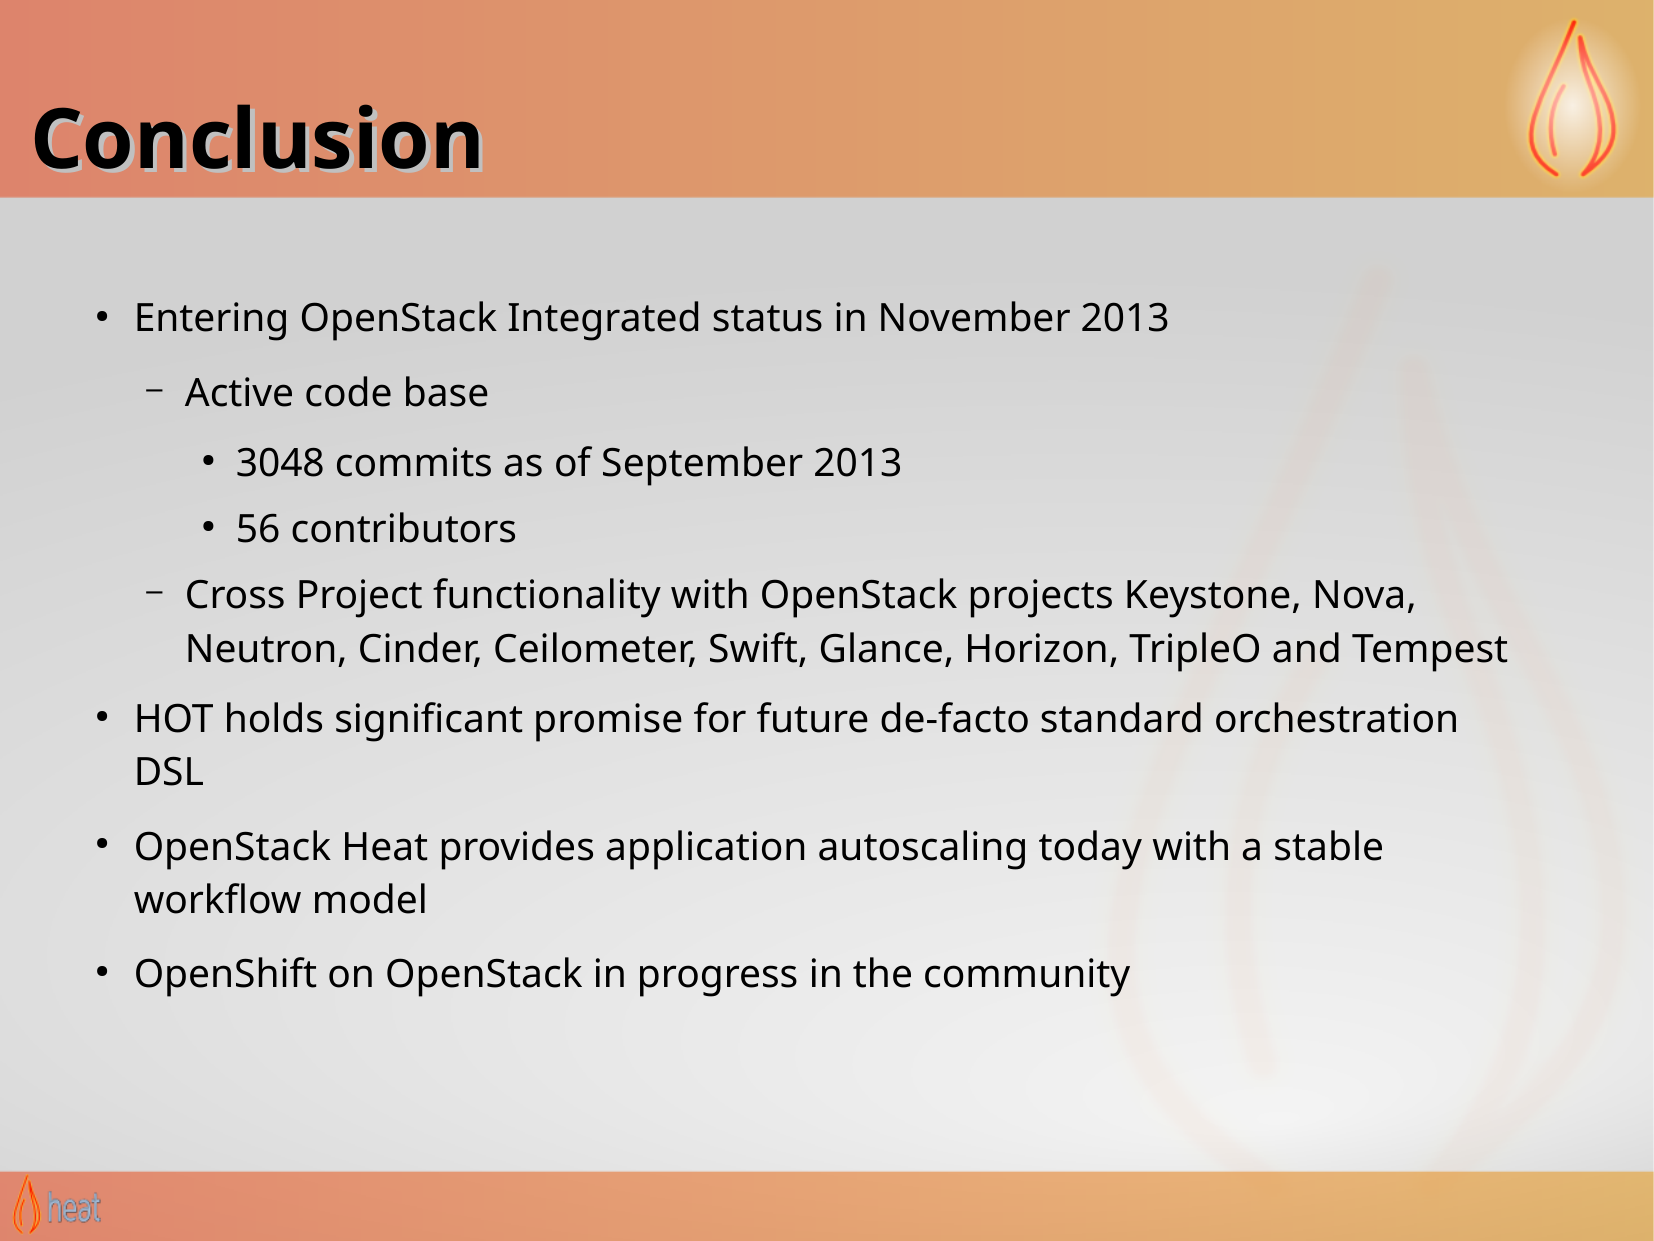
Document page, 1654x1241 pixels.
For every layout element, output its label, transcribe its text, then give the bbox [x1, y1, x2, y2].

list Entering OpenStack Integrated status in November 2013 Active code base 3048 commits as of September 2013 56 contributors Cross Project functionality with OpenStack projects Keystone, Nova, Neutron, Cinder, Ceilometer, Swift, Glance, Horizon, TripleO and Tempest HOT holds significant promise for future de-facto standard orchestration DSL OpenStack Heat provides application autoscaling today with a stable workflow model OpenShift on OpenStack in progress in the community [82, 290, 1538, 1010]
title Conclusion [30, 23, 1606, 249]
picture [0, 0, 1654, 1241]
